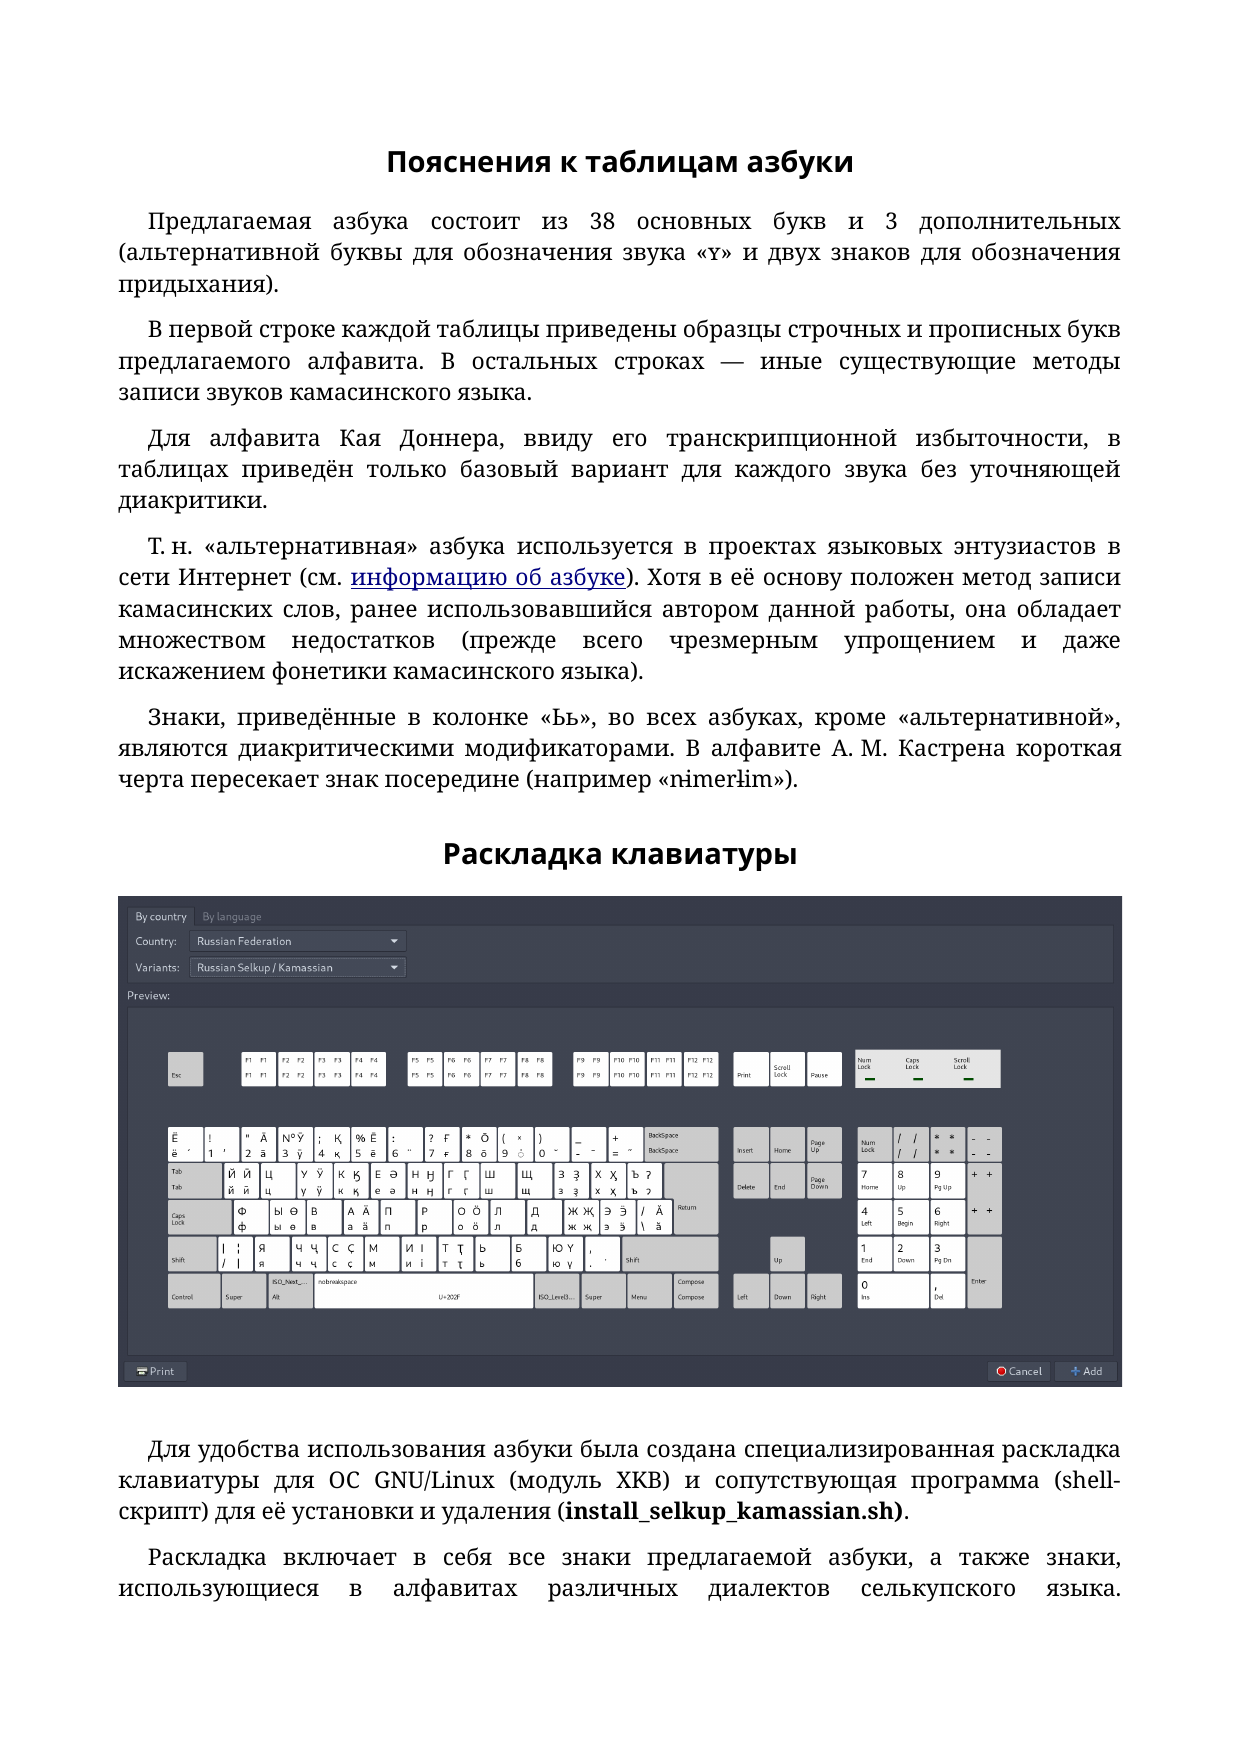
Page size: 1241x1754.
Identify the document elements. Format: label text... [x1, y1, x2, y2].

text В первой строке каждой таблицы приведены образцы строчных и прописных букв предлагаемого алфавита. В остальных строках — иные существующие методы записи звуков камасинского языка. [118, 313, 1122, 407]
text Для удобства использования азбуки была создана специализированная раскладка клавиатуры для ОС GNU/Linux (модуль XKB) и сопутствующая программа (shell-скрипт) для её установки и удаления (install_selkup_kamassian.sh). [118, 1433, 1122, 1526]
text Предлагаемая азбука состоит из 38 основных букв и 3 дополнительных (альтернативной буквы для обозначения звука «ʏ» и двух знаков для обозначения придыхания). [118, 205, 1122, 299]
picture [118, 896, 1123, 1387]
text Знаки, приведённые в колонке «Ьь», во всех азбуках, кроме «альтернативной», являются диакритическими модификаторами. В алфавите А. М. Кастрена короткая черта пересекает знак посередине (например «n̵imerl̵im»). [118, 701, 1122, 795]
text Т. н. «альтернативная» азбука используется в проектах языковых энтузиастов в сети Интернет (см. информацию об азбуке). Хотя в её основу положен метод записи камасинских слов, ранее использовавшийся автором данной работы, она обладает множеством недостатков (прежде всего чрезмерным упрощением и даже искажением фонетики камасинского языка). [118, 530, 1122, 686]
subtitle Пояснения к таблицам азбуки [118, 142, 1122, 181]
subtitle Раскладка клавиатуры [118, 833, 1122, 873]
text Для алфавита Кая Доннера, ввиду его транскрипционной избыточности, в таблицах приведён только базовый вариант для каждого звука без уточняющей диакритики. [118, 422, 1122, 516]
text Раскладка включает в себя все знаки предлагаемой азбуки, а также знаки, использующиеся в алфавитах различных диалектов селькупского языка. [118, 1541, 1122, 1603]
